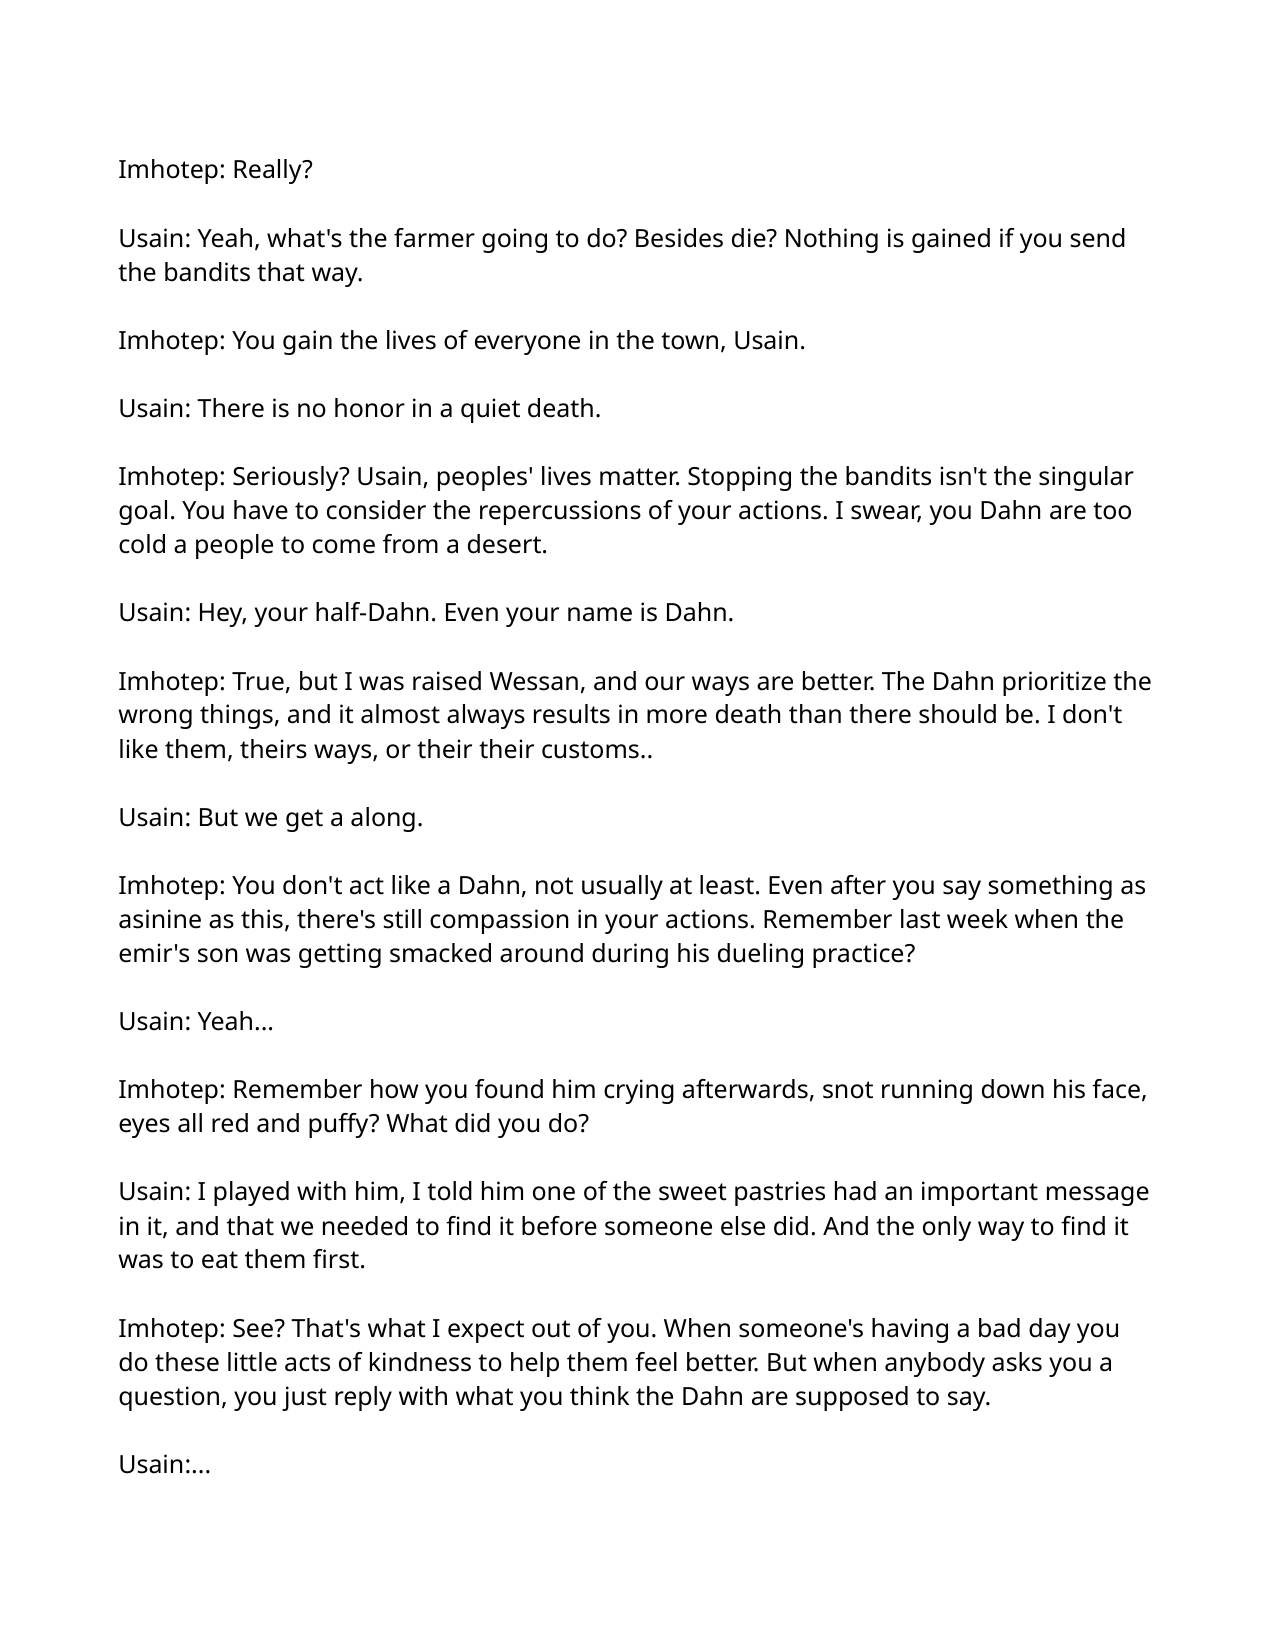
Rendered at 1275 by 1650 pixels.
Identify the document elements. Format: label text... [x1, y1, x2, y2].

text Imhotep: Remember how you found him crying afterwards, snot running down his face, eyes all red and puffy? What did you do? [118, 1072, 1157, 1140]
text Imhotep: See? That's what I expect out of you. When someone's having a bad day you do these little acts of kindness to help them feel better. But when anybody asks you a question, you just reply with what you think the Dahn are supposed to say. [118, 1310, 1157, 1412]
text Imhotep: Seriously? Usain, peoples' lives matter. Stopping the bandits isn't the singular goal. You have to consider the repercussions of your actions. I swear, you Dahn are too cold a people to come from a desert. [118, 459, 1157, 561]
text Usain: But we get a along. [118, 799, 1157, 833]
text Usain: Yeah, what's the farmer going to do? Besides die? Nothing is gained if you send the bandits that way. [118, 220, 1157, 288]
text Usain:... [118, 1447, 1157, 1481]
text Imhotep: You gain the lives of everyone in the town, Usain. [118, 322, 1157, 357]
text Imhotep: Really? [118, 152, 1157, 186]
text Usain: Hey, your half-Dahn. Even your name is Dahn. [118, 595, 1157, 629]
text Usain: I played with him, I told him one of the sweet pastries had an important message in it, and that we needed to find it before someone else did. And the only way to find it was to eat them first. [118, 1174, 1157, 1276]
text Imhotep: You don't act like a Dahn, not usually at least. Even after you say something as asinine as this, there's still compassion in your actions. Remember last week when the emir's son was getting smacked around during his dueling practice? [118, 867, 1157, 970]
text Imhotep: True, but I was raised Wessan, and our ways are better. The Dahn prioritize the wrong things, and it almost always results in more death than there should be. I don't like them, theirs ways, or their their customs.. [118, 663, 1157, 765]
text Usain: There is no honor in a quiet death. [118, 391, 1157, 425]
text Usain: Yeah... [118, 1004, 1157, 1038]
